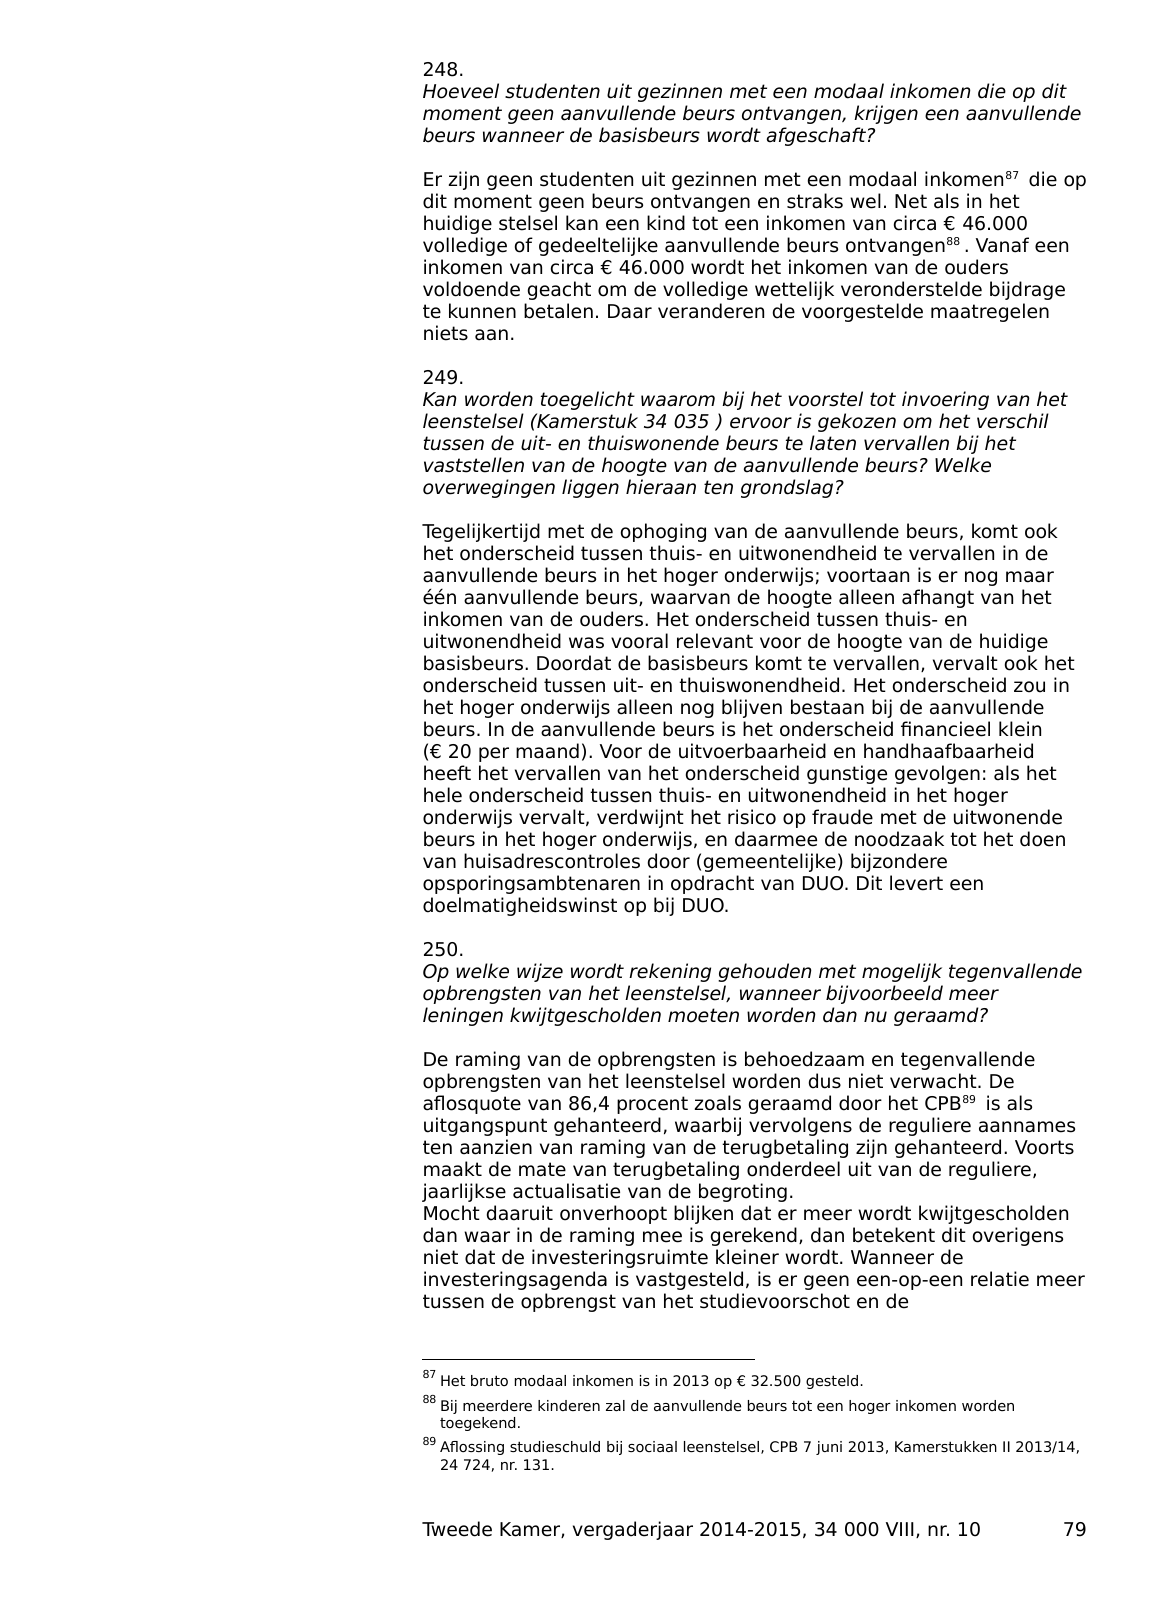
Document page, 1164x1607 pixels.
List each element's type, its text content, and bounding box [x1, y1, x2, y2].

text Aflossing studieschuld bij sociaal leenstelsel, CPB 7 juni 2013, Kamerstukken II 2013/14, 24 724, nr. 131. [422, 1435, 1087, 1474]
text Kan worden toegelicht waarom bij het voorstel tot invoering van het leenstelsel (Kamerstuk 34 035 ) ervoor is gekozen om het verschil tussen de uit- en thuiswonende beurs te laten vervallen bij het vaststellen van de hoogte van de aanvullende beurs? Welke overwegingen liggen hieraan ten grondslag? [422, 389, 1087, 499]
text Mocht daaruit onverhoopt blijken dat er meer wordt kwijtgescholden dan waar in de raming mee is gerekend, dan betekent dit overigens niet dat de investeringsruimte kleiner wordt. Wanneer de investeringsagenda is vastgesteld, is er geen een-op-een relatie meer tussen de opbrengst van het studievoorschot en de [422, 1203, 1087, 1313]
text 250. [422, 939, 1087, 961]
text Bij meerdere kinderen zal de aanvullende beurs tot een hoger inkomen worden toegekend. [422, 1393, 1087, 1432]
text Er zijn geen studenten uit gezinnen met een modaal inkomen die op dit moment geen beurs ontvangen en straks wel. Net als in het huidige stelsel kan een kind tot een inkomen van circa € 46.000 volledige of gedeeltelijke aanvullende beurs ontvangen. Vanaf een inkomen van circa € 46.000 wordt het inkomen van de ouders voldoende geacht om de volledige wettelijk veronderstelde bijdrage te kunnen betalen. Daar veranderen de voorgestelde maatregelen niets aan. [422, 169, 1087, 345]
text 248. [422, 59, 1087, 81]
text Hoeveel studenten uit gezinnen met een modaal inkomen die op dit moment geen aanvullende beurs ontvangen, krijgen een aanvullende beurs wanneer de basisbeurs wordt afgeschaft? [422, 81, 1087, 147]
text Het bruto modaal inkomen is in 2013 op € 32.500 gesteld. [422, 1368, 1087, 1391]
text Op welke wijze wordt rekening gehouden met mogelijk tegenvallende opbrengsten van het leenstelsel, wanneer bijvoorbeeld meer leningen kwijtgescholden moeten worden dan nu geraamd? [422, 961, 1087, 1027]
text De raming van de opbrengsten is behoedzaam en tegenvallende opbrengsten van het leenstelsel worden dus niet verwacht. De aflosquote van 86,4 procent zoals geraamd door het CPB is als uitgangspunt gehanteerd, waarbij vervolgens de reguliere aannames ten aanzien van raming van de terugbetaling zijn gehanteerd. Voorts maakt de mate van terugbetaling onderdeel uit van de reguliere, jaarlijkse actualisatie van de begroting. [422, 1049, 1087, 1203]
text 249. [422, 367, 1087, 389]
text Tegelijkertijd met de ophoging van de aanvullende beurs, komt ook het onderscheid tussen thuis- en uitwonendheid te vervallen in de aanvullende beurs in het hoger onderwijs; voortaan is er nog maar één aanvullende beurs, waarvan de hoogte alleen afhangt van het inkomen van de ouders. Het onderscheid tussen thuis- en uitwonendheid was vooral relevant voor de hoogte van de huidige basisbeurs. Doordat de basisbeurs komt te vervallen, vervalt ook het onderscheid tussen uit- en thuiswonendheid. Het onderscheid zou in het hoger onderwijs alleen nog blijven bestaan bij de aanvullende beurs. In de aanvullende beurs is het onderscheid financieel klein (€ 20 per maand). Voor de uitvoerbaarheid en handhaafbaarheid heeft het vervallen van het onderscheid gunstige gevolgen: als het hele onderscheid tussen thuis- en uitwonendheid in het hoger onderwijs vervalt, verdwijnt het risico op fraude met de uitwonende beurs in het hoger onderwijs, en daarmee de noodzaak tot het doen van huisadrescontroles door (gemeentelijke) bijzondere opsporingsambtenaren in opdracht van DUO. Dit levert een doelmatigheidswinst op bij DUO. [422, 521, 1087, 917]
